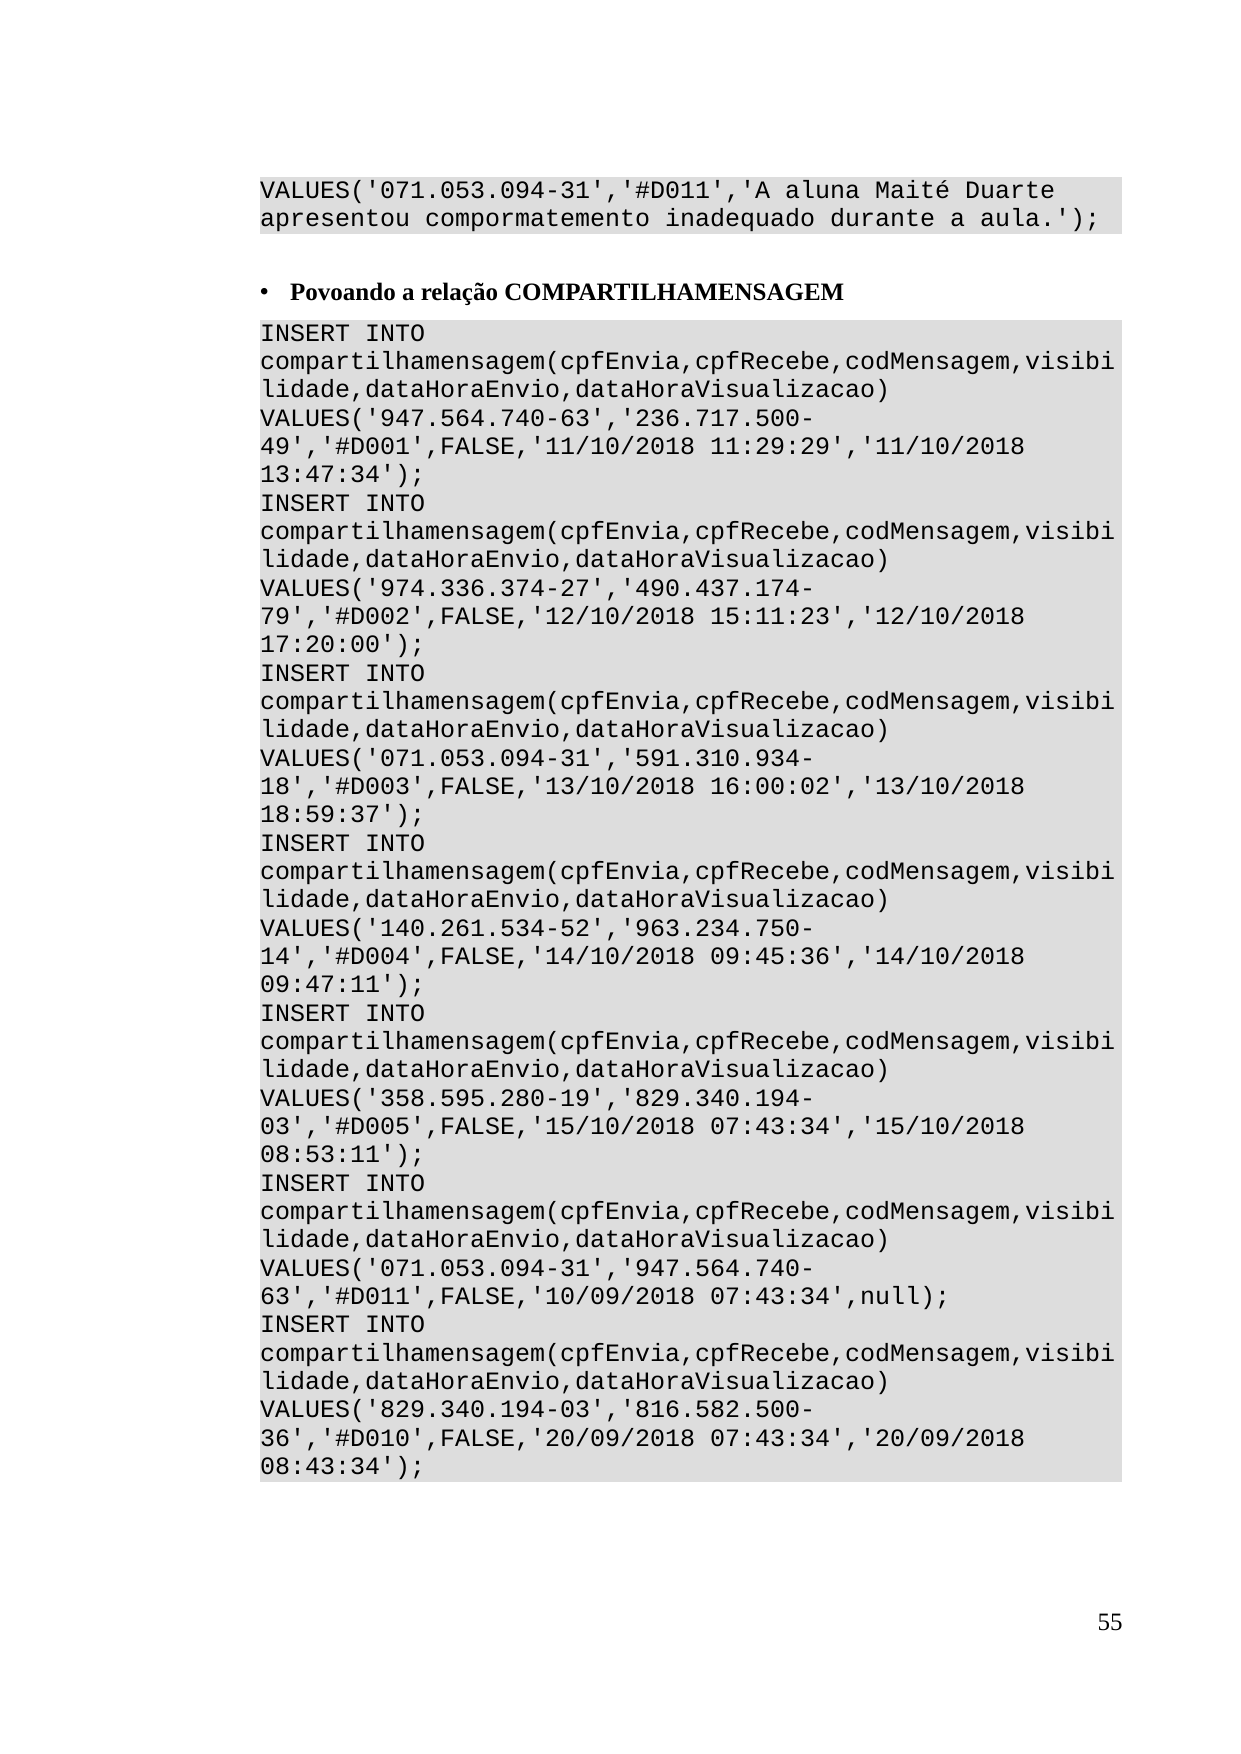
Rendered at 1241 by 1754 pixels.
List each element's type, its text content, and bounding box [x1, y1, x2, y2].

text INSERT INTO compartilhamensagem(cpfEnvia,cpfRecebe,codMensagem,visibilidade,dataHoraEnvio,dataHoraVisualizacao) [260, 490, 1122, 575]
text INSERT INTO compartilhamensagem(cpfEnvia,cpfRecebe,codMensagem,visibilidade,dataHoraEnvio,dataHoraVisualizacao) [260, 660, 1122, 745]
text VALUES('071.053.094-31','591.310.934-18','#D003',FALSE,'13/10/2018 16:00:02','13/10/2018 18:59:37'); [260, 745, 1122, 830]
text INSERT INTO compartilhamensagem(cpfEnvia,cpfRecebe,codMensagem,visibilidade,dataHoraEnvio,dataHoraVisualizacao) [260, 1170, 1122, 1255]
text INSERT INTO compartilhamensagem(cpfEnvia,cpfRecebe,codMensagem,visibilidade,dataHoraEnvio,dataHoraVisualizacao) [260, 1000, 1122, 1085]
text INSERT INTO compartilhamensagem(cpfEnvia,cpfRecebe,codMensagem,visibilidade,dataHoraEnvio,dataHoraVisualizacao) [260, 1312, 1122, 1397]
text VALUES('358.595.280-19','829.340.194-03','#D005',FALSE,'15/10/2018 07:43:34','15/10/2018 08:53:11'); [260, 1085, 1122, 1170]
text VALUES('140.261.534-52','963.234.750-14','#D004',FALSE,'14/10/2018 09:45:36','14/10/2018 09:47:11'); [260, 915, 1122, 1000]
text VALUES('829.340.194-03','816.582.500-36','#D010',FALSE,'20/09/2018 07:43:34','20/09/2018 08:43:34'); [260, 1397, 1122, 1482]
text VALUES('974.336.374-27','490.437.174-79','#D002',FALSE,'12/10/2018 15:11:23','12/10/2018 17:20:00'); [260, 575, 1122, 660]
text VALUES('947.564.740-63','236.717.500-49','#D001',FALSE,'11/10/2018 11:29:29','11/10/2018 13:47:34'); [260, 405, 1122, 490]
text VALUES('071.053.094-31','947.564.740-63','#D011',FALSE,'10/09/2018 07:43:34',null); [260, 1255, 1122, 1312]
text INSERT INTO compartilhamensagem(cpfEnvia,cpfRecebe,codMensagem,visibilidade,dataHoraEnvio,dataHoraVisualizacao) [260, 320, 1122, 405]
list Povoando a relação COMPARTILHAMENSAGEM [260, 277, 1122, 306]
text VALUES('071.053.094-31','#D011','A aluna Maité Duarte apresentou compormatemento inadequado durante a aula.'); [260, 177, 1122, 234]
text INSERT INTO compartilhamensagem(cpfEnvia,cpfRecebe,codMensagem,visibilidade,dataHoraEnvio,dataHoraVisualizacao) [260, 830, 1122, 915]
